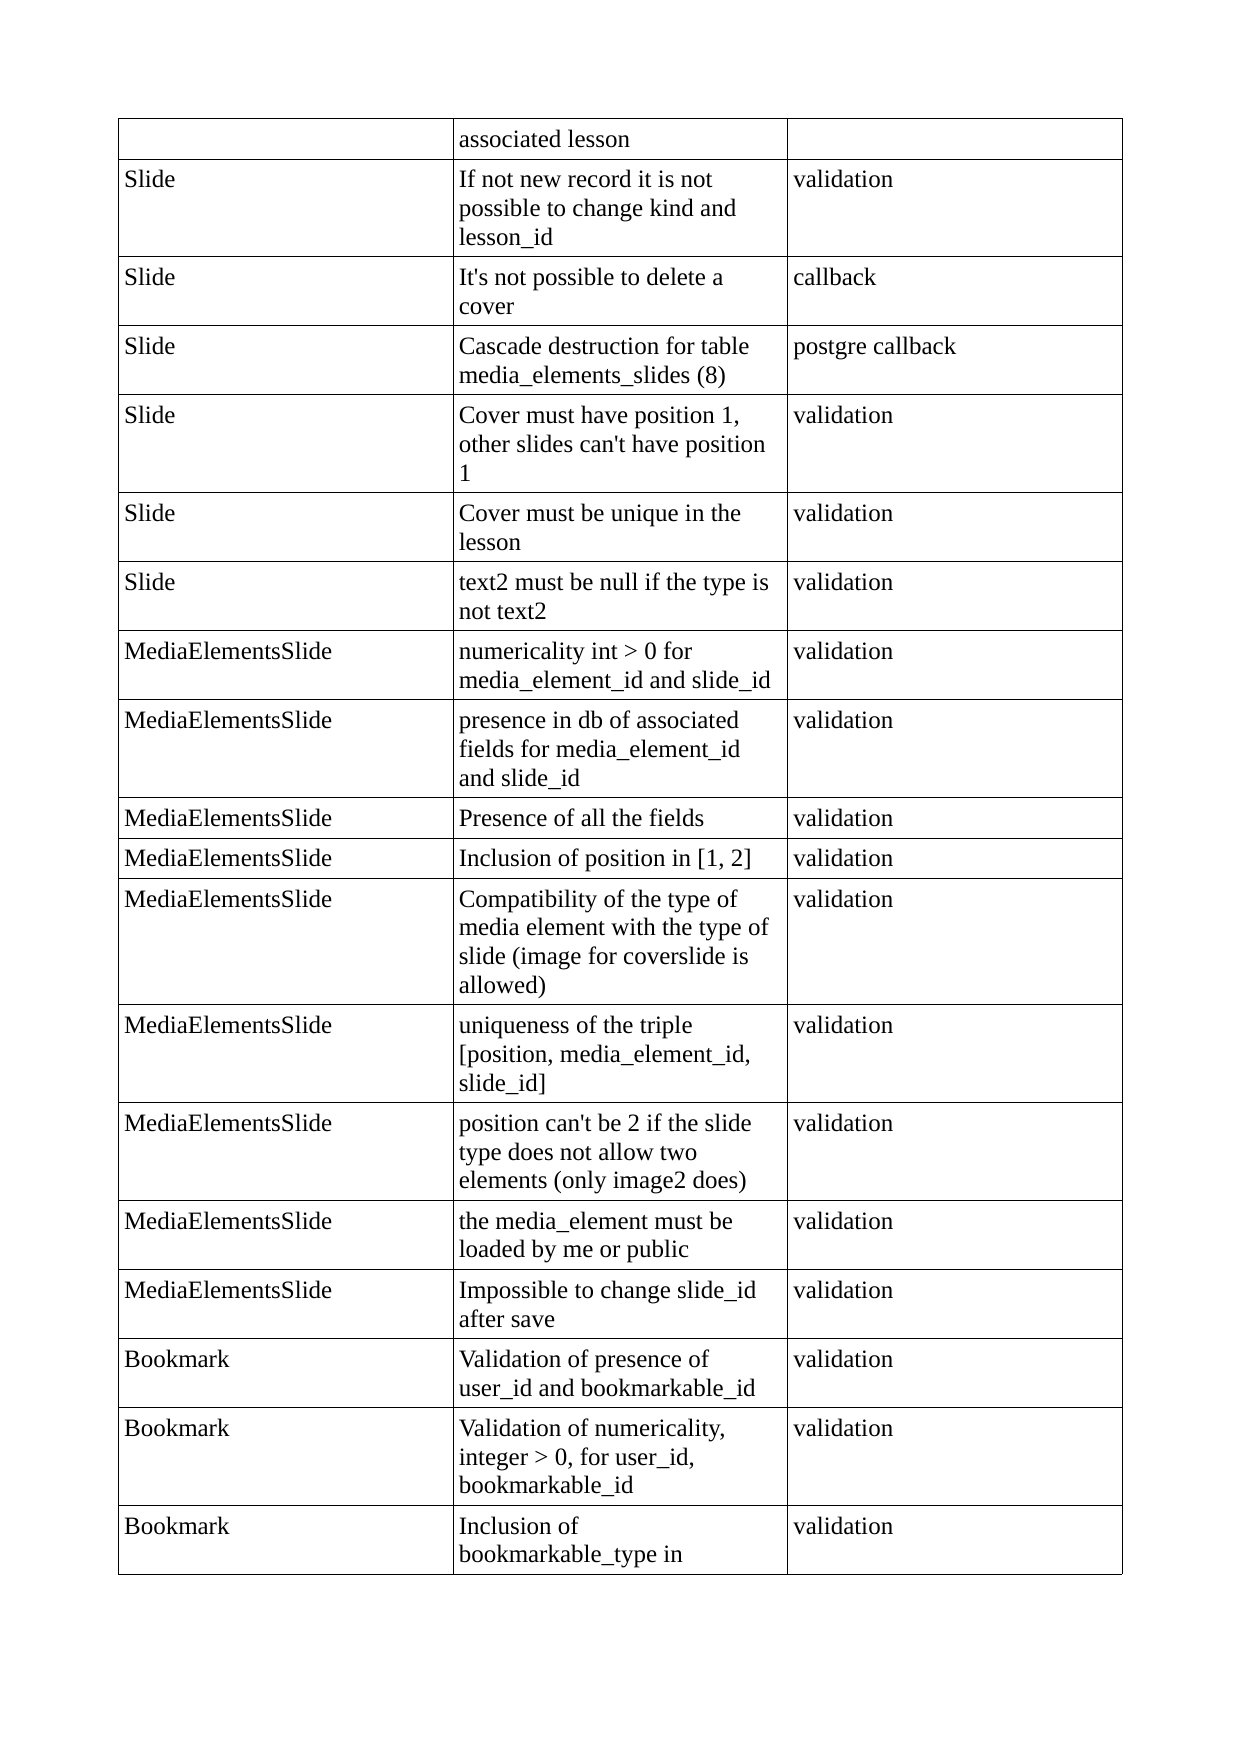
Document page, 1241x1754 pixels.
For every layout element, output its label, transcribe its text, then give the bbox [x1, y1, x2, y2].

table_cell Cover must be unique in the lesson [454, 493, 787, 561]
table_cell Cover must have position 1, other slides can't have position 1 [454, 395, 787, 492]
table_cell text2 must be null if the type is not text2 [454, 562, 787, 630]
table_cell Presence of all the fields [454, 798, 787, 837]
table_cell MediaElementsSlide [119, 879, 453, 1004]
table_cell numericality int > 0 for media_element_id and slide_id [454, 631, 787, 699]
table_cell position can't be 2 if the slide type does not allow two elements (only image2 does) [454, 1103, 787, 1200]
table_cell Compatibility of the type of media element with the type of slide (image for coverslide is allowed) [454, 879, 787, 1004]
table_cell Cascade destruction for table media_elements_slides (8) [454, 326, 787, 394]
table_cell validation [788, 395, 1122, 492]
table_cell MediaElementsSlide [119, 1270, 453, 1338]
table_cell postgre callback [788, 326, 1122, 394]
table_cell Slide [119, 493, 453, 561]
table_cell validation [788, 700, 1122, 797]
table_cell Impossible to change slide_id after save [454, 1270, 787, 1338]
table_cell Bookmark [119, 1506, 453, 1574]
table_cell Inclusion of position in [1, 2] [454, 839, 787, 878]
table_cell the media_element must be loaded by me or public [454, 1201, 787, 1269]
table_cell validation [788, 1103, 1122, 1200]
table_cell Bookmark [119, 1339, 453, 1407]
table_cell Bookmark [119, 1408, 453, 1505]
table_cell Validation of numericality, integer > 0, for user_id, bookmarkable_id [454, 1408, 787, 1505]
table_cell validation [788, 160, 1122, 256]
table_cell If not new record it is not possible to change kind and lesson_id [454, 160, 787, 256]
table_cell validation [788, 1270, 1122, 1338]
table_cell associated lesson [454, 119, 787, 158]
table_cell MediaElementsSlide [119, 839, 453, 878]
table_cell MediaElementsSlide [119, 1201, 453, 1269]
table_cell callback [788, 257, 1122, 325]
table_cell MediaElementsSlide [119, 798, 453, 837]
table_cell Slide [119, 160, 453, 256]
table_cell Slide [119, 395, 453, 492]
table_cell Slide [119, 326, 453, 394]
table_cell validation [788, 1005, 1122, 1102]
table_cell validation [788, 1339, 1122, 1407]
table_cell MediaElementsSlide [119, 1103, 453, 1200]
table_cell MediaElementsSlide [119, 700, 453, 797]
table_cell Inclusion of bookmarkable_type in [454, 1506, 787, 1574]
table_cell uniqueness of the triple [position, media_element_id, slide_id] [454, 1005, 787, 1102]
table_cell Validation of presence of user_id and bookmarkable_id [454, 1339, 787, 1407]
table_cell validation [788, 1408, 1122, 1505]
table_cell validation [788, 798, 1122, 837]
table_cell validation [788, 493, 1122, 561]
table_cell MediaElementsSlide [119, 631, 453, 699]
table_cell Slide [119, 562, 453, 630]
table_cell validation [788, 1506, 1122, 1574]
table_cell validation [788, 562, 1122, 630]
table_cell presence in db of associated fields for media_element_id and slide_id [454, 700, 787, 797]
table_cell Slide [119, 257, 453, 325]
table_cell validation [788, 1201, 1122, 1269]
table_cell validation [788, 879, 1122, 1004]
table_cell [788, 119, 1122, 158]
table_cell MediaElementsSlide [119, 1005, 453, 1102]
table_cell validation [788, 839, 1122, 878]
table_cell It's not possible to delete a cover [454, 257, 787, 325]
table_cell validation [788, 631, 1122, 699]
table_cell [119, 119, 453, 158]
